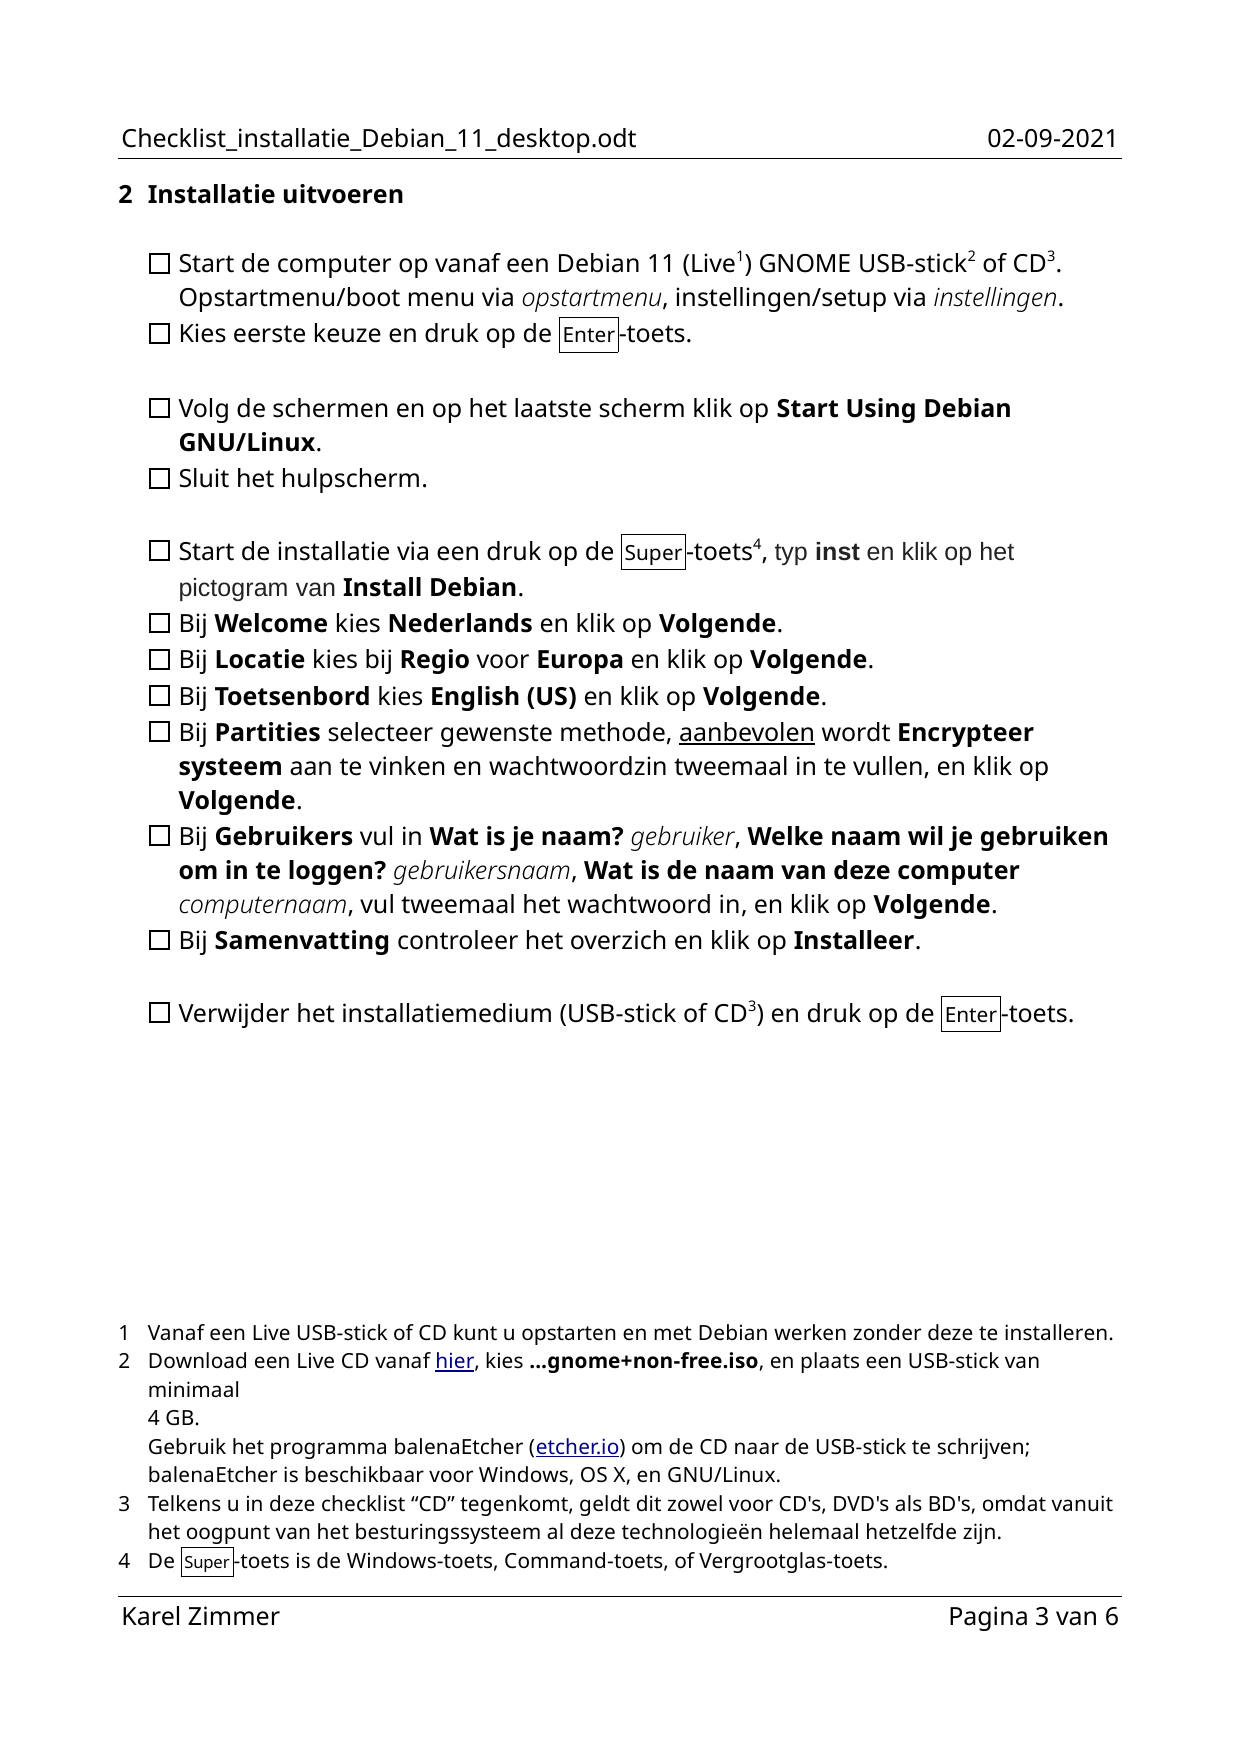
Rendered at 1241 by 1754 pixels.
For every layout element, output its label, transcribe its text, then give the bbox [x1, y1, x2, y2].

table_cell [141, 994, 177, 1033]
table_cell [141, 958, 177, 994]
table_cell Bij Welcome kies Nederlands en klik op Volgende. [177, 605, 1121, 641]
table_cell [177, 354, 1121, 390]
table_cell [141, 818, 177, 922]
table_cell [141, 460, 177, 496]
table_cell [141, 922, 177, 958]
table_header Start de computer op vanaf een Debian 11 (Live) GNOME USB-stick of CD. Opstartmenu/boot menu via opstartmenu, instellingen/setup via instellingen. [177, 245, 1121, 315]
table_cell Kies eerste keuze en druk op de Enter-toets. [177, 315, 1121, 353]
table_cell Start de installatie via een druk op de Super-toets, typ inst en klik op het pictogram van Install Debian. [177, 533, 1121, 605]
table_header [141, 245, 177, 315]
table_cell Volg de schermen en op het laatste scherm klik op Start Using Debian GNU/Linux. [177, 390, 1121, 460]
table_cell Verwijder het installatiemedium (USB-stick of CD3) en druk op de Enter-toets. [177, 994, 1121, 1033]
table_cell [141, 315, 177, 353]
table_cell Bij Partities selecteer gewenste methode, aanbevolen wordt Encrypteer systeem aan te vinken en wachtwoordzin tweemaal in te vullen, en klik op Volgende. [177, 714, 1121, 818]
table_cell [141, 714, 177, 818]
table_cell Bij Samenvatting controleer het overzich en klik op Installeer. [177, 922, 1121, 958]
table_cell [177, 958, 1121, 994]
table_cell [141, 390, 177, 460]
table_cell Sluit het hulpscherm. [177, 460, 1121, 496]
table_cell [141, 605, 177, 641]
table_cell [141, 533, 177, 605]
table_cell [177, 496, 1121, 532]
table_cell [141, 496, 177, 532]
table_cell Bij Gebruikers vul in Wat is je naam? gebruiker, Welke naam wil je gebruiken om in te loggen? gebruikersnaam, Wat is de naam van deze computer computernaam, vul tweemaal het wachtwoord in, en klik op Volgende. [177, 818, 1121, 922]
table_cell [141, 641, 177, 677]
table_cell Bij Toetsenbord kies English (US) en klik op Volgende. [177, 677, 1121, 713]
table_cell Bij Locatie kies bij Regio voor Europa en klik op Volgende. [177, 641, 1121, 677]
table_cell [141, 677, 177, 713]
list Installatie uitvoeren [118, 177, 1122, 211]
table_cell [141, 354, 177, 390]
